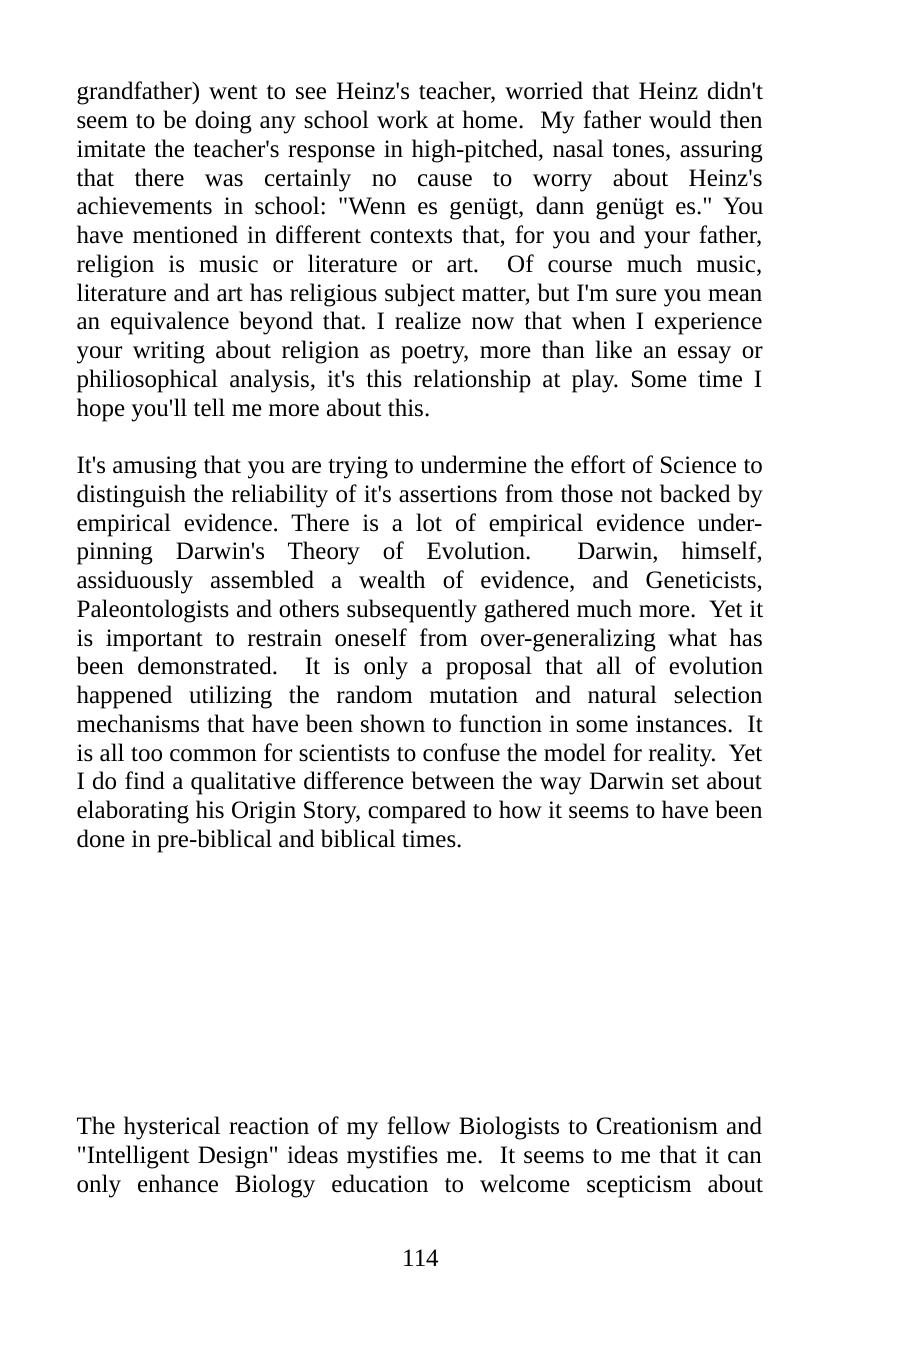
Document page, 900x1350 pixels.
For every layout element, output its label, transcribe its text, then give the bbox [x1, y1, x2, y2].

text It's amusing that you are trying to undermine the effort of Science to distinguish the reliability of it's assertions from those not backed by empirical evidence. There is a lot of empirical evidence under-pinning Darwin's Theory of Evolution. Darwin, himself, assiduously assembled a wealth of evidence, and Geneticists, Paleontologists and others subsequently gathered much more. Yet it is important to restrain oneself from over-generalizing what has been demonstrated. It is only a proposal that all of evolution happened utilizing the random mutation and natural selection mechanisms that have been shown to function in some instances. It is all too common for scientists to confuse the model for reality. Yet I do find a qualitative difference between the way Darwin set about elaborating his Origin Story, compared to how it seems to have been done in pre-biblical and biblical times. [76, 450, 763, 853]
text The hysterical reaction of my fellow Biologists to Creationism and "Intelligent Design" ideas mystifies me. It seems to me that it can only enhance Biology education to welcome scepticism about [76, 1111, 763, 1198]
text grandfather) went to see Heinz's teacher, worried that Heinz didn't seem to be doing any school work at home. My father would then imitate the teacher's response in high-pitched, nasal tones, assuring that there was certainly no cause to worry about Heinz's achievements in school: "Wenn es genügt, dann genügt es." You have mentioned in different contexts that, for you and your father, religion is music or literature or art. Of course much music, literature and art has religious subject matter, but I'm sure you mean an equivalence beyond that. I realize now that when I experience your writing about religion as poetry, more than like an essay or philiosophical analysis, it's this relationship at play. Some time I hope you'll tell me more about this. [76, 76, 763, 421]
